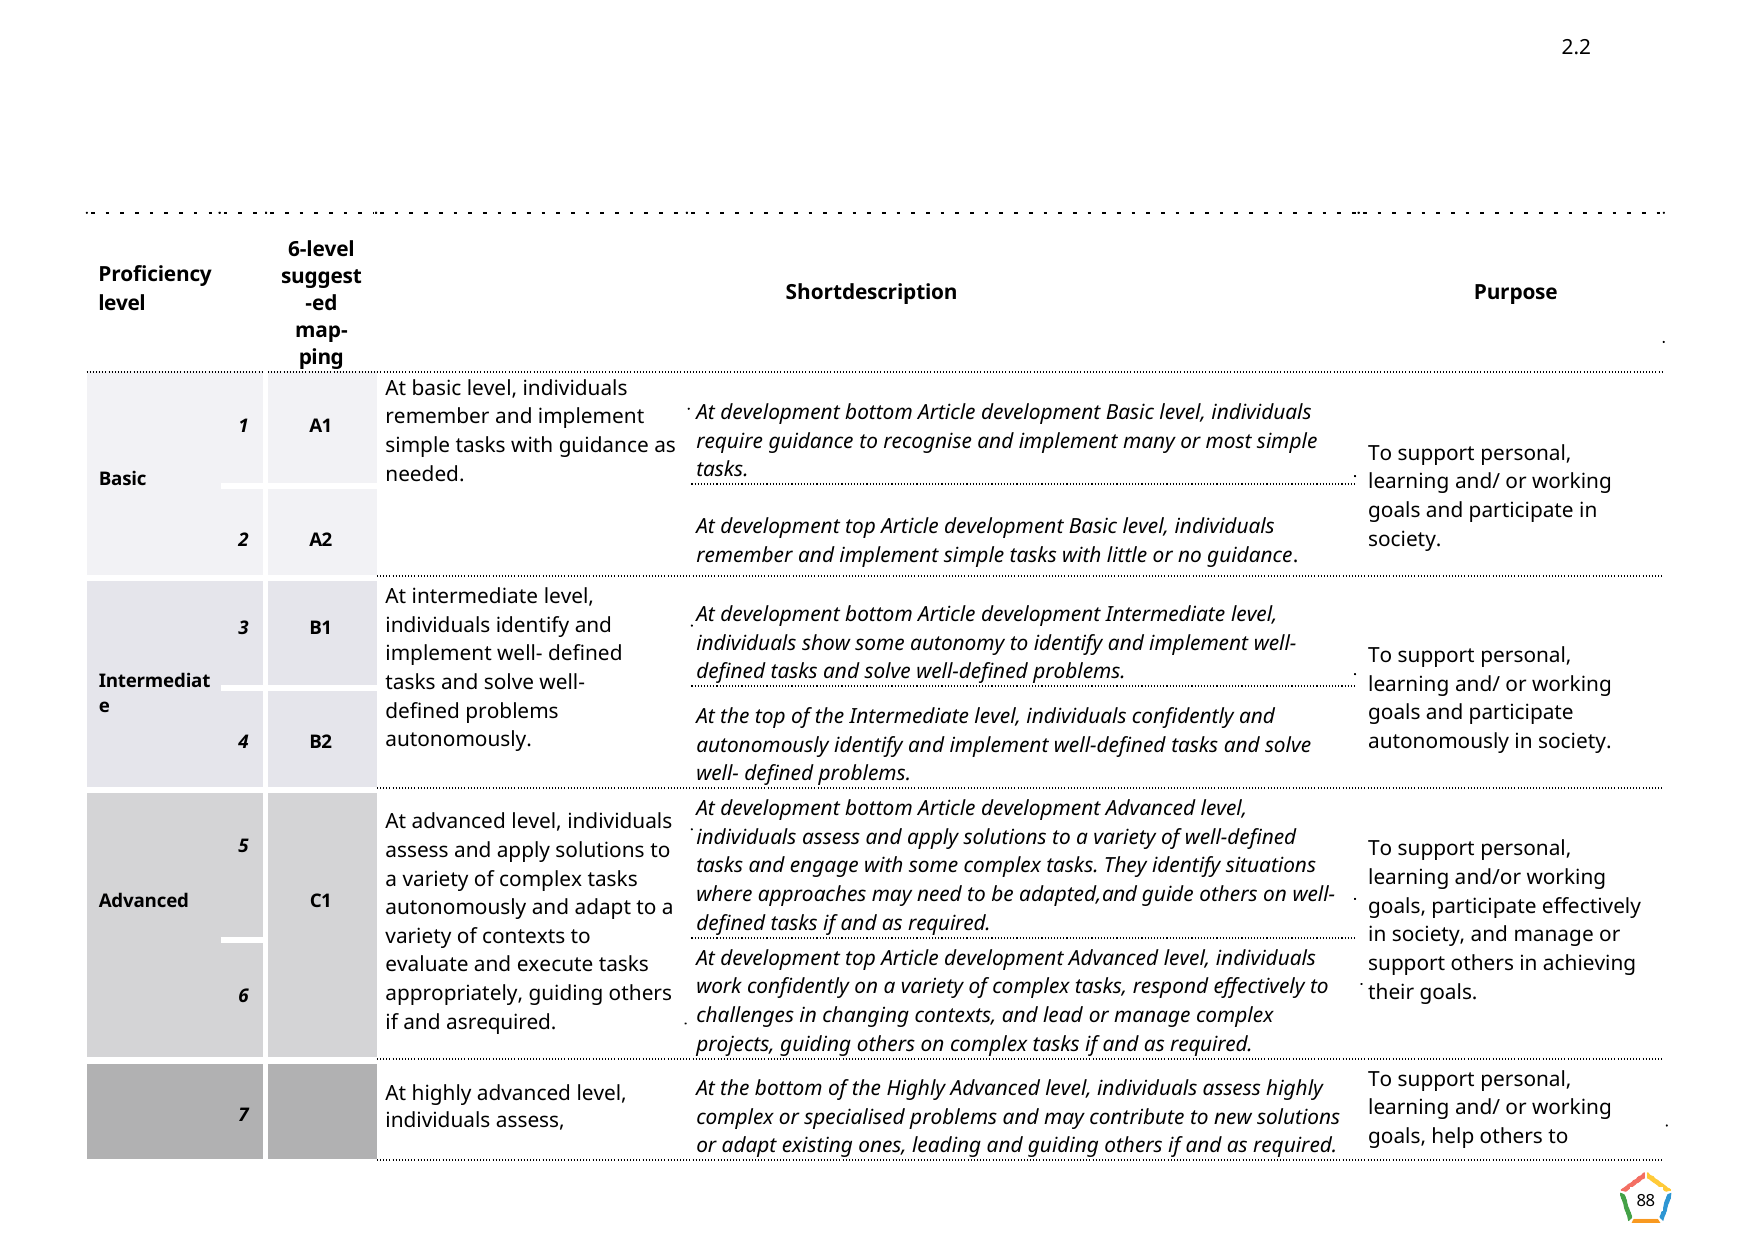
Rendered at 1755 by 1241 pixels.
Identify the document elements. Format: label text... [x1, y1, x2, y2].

table_cell At development bottom Article development Advanced level, individuals assess and apply solutions to a variety of well-defined tasks and engage with some complex tasks. They identify situations where approaches may need to be adapted,and guide others on well-defined tasks if and as required. [691, 787, 1354, 937]
table_header [1354, 371, 1359, 575]
table_header To support personal, learning and/ or working goals and participate in society. [1360, 371, 1662, 575]
text Shortdescription Purpose [785, 277, 1710, 305]
table_cell Advanced [87, 793, 221, 1057]
table_header At basic level, individuals remember and implement simple tasks with guidance as needed. [377, 371, 691, 575]
table_cell To support personal, learning and/or working goals, participate effectively in society, and manage or support others in achieving their goals. [1360, 787, 1662, 1057]
table_cell At development top Article development Basic level, individuals remember and implement simple tasks with little or no guidance. [691, 483, 1354, 575]
table_cell [1354, 575, 1359, 787]
table_cell To support personal, learning and/ or working goals, help others to [1360, 1058, 1662, 1159]
table_cell Intermediate [87, 581, 221, 787]
table_cell At the bottom of the Highly Advanced level, individuals assess highly complex or specialised problems and may contribute to new solutions or adapt existing ones, leading and guiding others if and as required. [691, 1058, 1354, 1159]
text 6-level suggest-ed map-ping [279, 235, 363, 371]
table_cell B1 [268, 581, 377, 685]
table_cell C1 [268, 793, 377, 1057]
table_cell 4 [221, 691, 263, 787]
table_cell 3 [221, 581, 263, 685]
table_cell 6 [221, 943, 263, 1057]
table_cell At the top of the Intermediate level, individuals confidently and autonomously identify and implement well-defined tasks and solve well- defined problems. [691, 685, 1354, 787]
table_cell 2 [221, 489, 263, 575]
table_header Basic [87, 371, 221, 575]
table_cell 5 [221, 793, 263, 937]
table_cell [87, 1064, 221, 1159]
table_cell At development bottom Article development Intermediate level, individuals show some autonomy to identify and implement well-defined tasks and solve well-defined problems. [691, 575, 1354, 685]
table_cell To support personal, learning and/ or working goals and participate autonomously in society. [1360, 575, 1662, 787]
table_cell B2 [268, 691, 377, 787]
table_header 1 [221, 371, 263, 483]
table_cell At development top Article development Advanced level, individuals work confidently on a variety of complex tasks, respond effectively to challenges in changing contexts, and lead or manage complex projects, guiding others on complex tasks if and as required. [691, 937, 1354, 1057]
table_cell [1354, 787, 1359, 1057]
table_cell [1354, 1058, 1359, 1159]
table_cell A2 [268, 489, 377, 575]
table_cell [268, 1064, 377, 1159]
table_cell At highly advanced level, individuals assess, [377, 1058, 691, 1159]
table_cell At advanced level, individuals assess and apply solutions to a variety of complex tasks autonomously and adapt to a variety of contexts to evaluate and execute tasks appropriately, guiding others if and asrequired. [377, 787, 691, 1057]
table_cell 7 [221, 1064, 263, 1159]
table_header At development bottom Article development Basic level, individuals require guidance to recognise and implement many or most simple tasks. [691, 371, 1354, 483]
table_cell At intermediate level, individuals identify and implement well- defined tasks and solve well- defined problems autonomously. [377, 575, 691, 787]
text Proficiency level [98, 259, 254, 316]
table_header A1 [268, 371, 377, 483]
